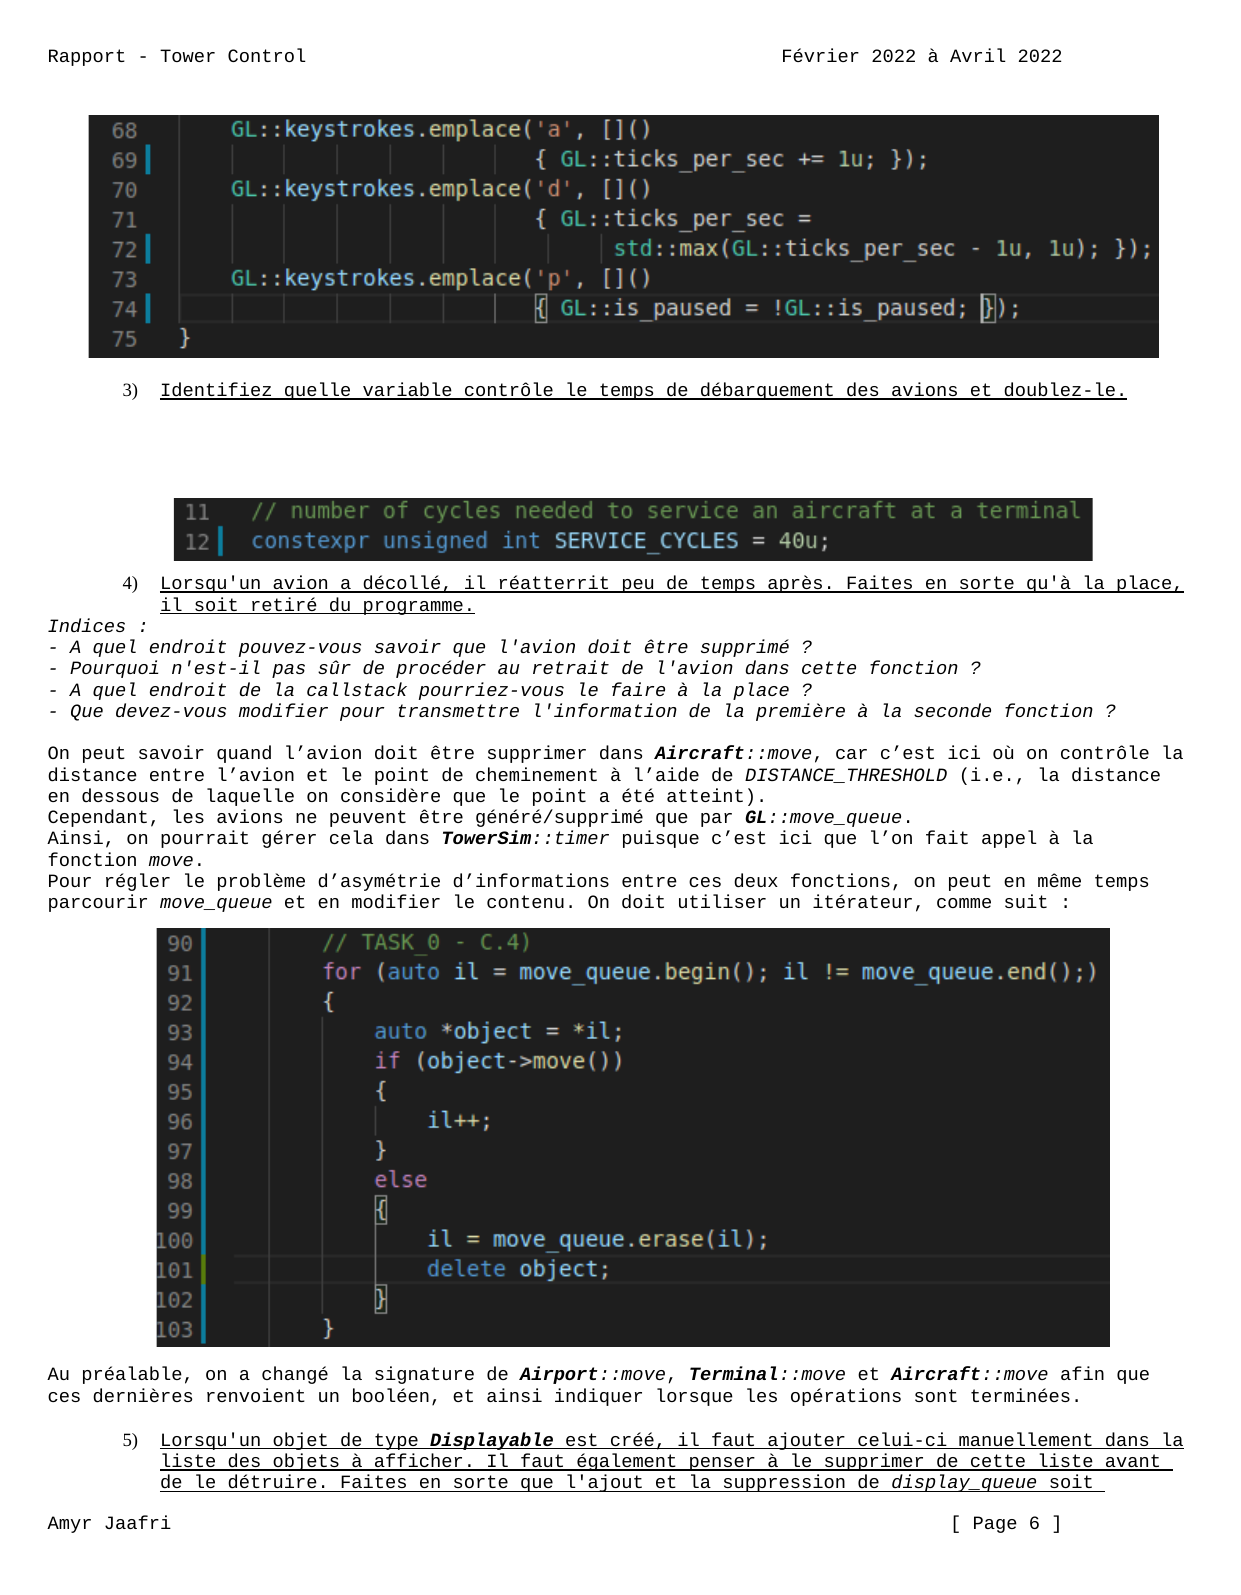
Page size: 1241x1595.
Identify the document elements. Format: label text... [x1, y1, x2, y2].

picture [173, 498, 1093, 561]
text - A quel endroit de la callstack pourriez-vous le faire à la place ? [47, 680, 1193, 702]
text Cependant, les avions ne peuvent être généré/supprimé que par GL::move_queue. [47, 808, 1193, 829]
text - Pourquoi n'est-il pas sûr de procéder au retrait de l'avion dans cette fonction ? [47, 659, 1193, 680]
text Ainsi, on pourrait gérer cela dans TowerSim::timer puisque c’est ici que l’on fait appel à la fonction move. Pour régler le problème d’asymétrie d’informations entre ces deux fonctions, on peut en même temps parcourir move_queue et en modifier le contenu. On doit utiliser un itérateur, comme suit : [47, 829, 1193, 914]
picture [88, 115, 1159, 358]
text Au préalable, on a changé la signature de Airport::move, Terminal::move et Aircraft::move afin que ces dernières renvoient un booléen, et ainsi indiquer lorsque les opérations sont terminées. [47, 1365, 1193, 1408]
text - Que devez-vous modifier pour transmettre l'information de la première à la seconde fonction ? [47, 702, 1193, 723]
picture [156, 928, 1110, 1347]
list Identifiez quelle variable contrôle le temps de débarquement des avions et doublez-le. [122, 379, 1193, 402]
text - A quel endroit pouvez-vous savoir que l'avion doit être supprimé ? [47, 638, 1193, 659]
text Indices : [47, 617, 1193, 638]
list Lorsqu'un objet de type Displayable est créé, il faut ajouter celui-ci manuellement dans la liste des objets à afficher. Il faut également penser à le supprimer de cette liste avant de le détruire. Faites en sorte que l'ajout et la suppression de display_queue soit [122, 1429, 1193, 1494]
text On peut savoir quand l’avion doit être supprimer dans Aircraft::move, car c’est ici où on contrôle la distance entre l’avion et le point de cheminement à l’aide de DISTANCE_THRESHOLD (i.e., la distance en dessous de laquelle on considère que le point a été atteint). [47, 744, 1193, 808]
list Lorsqu'un avion a décollé, il réatterrit peu de temps après. Faites en sorte qu'à la place, il soit retiré du programme. [122, 572, 1193, 617]
